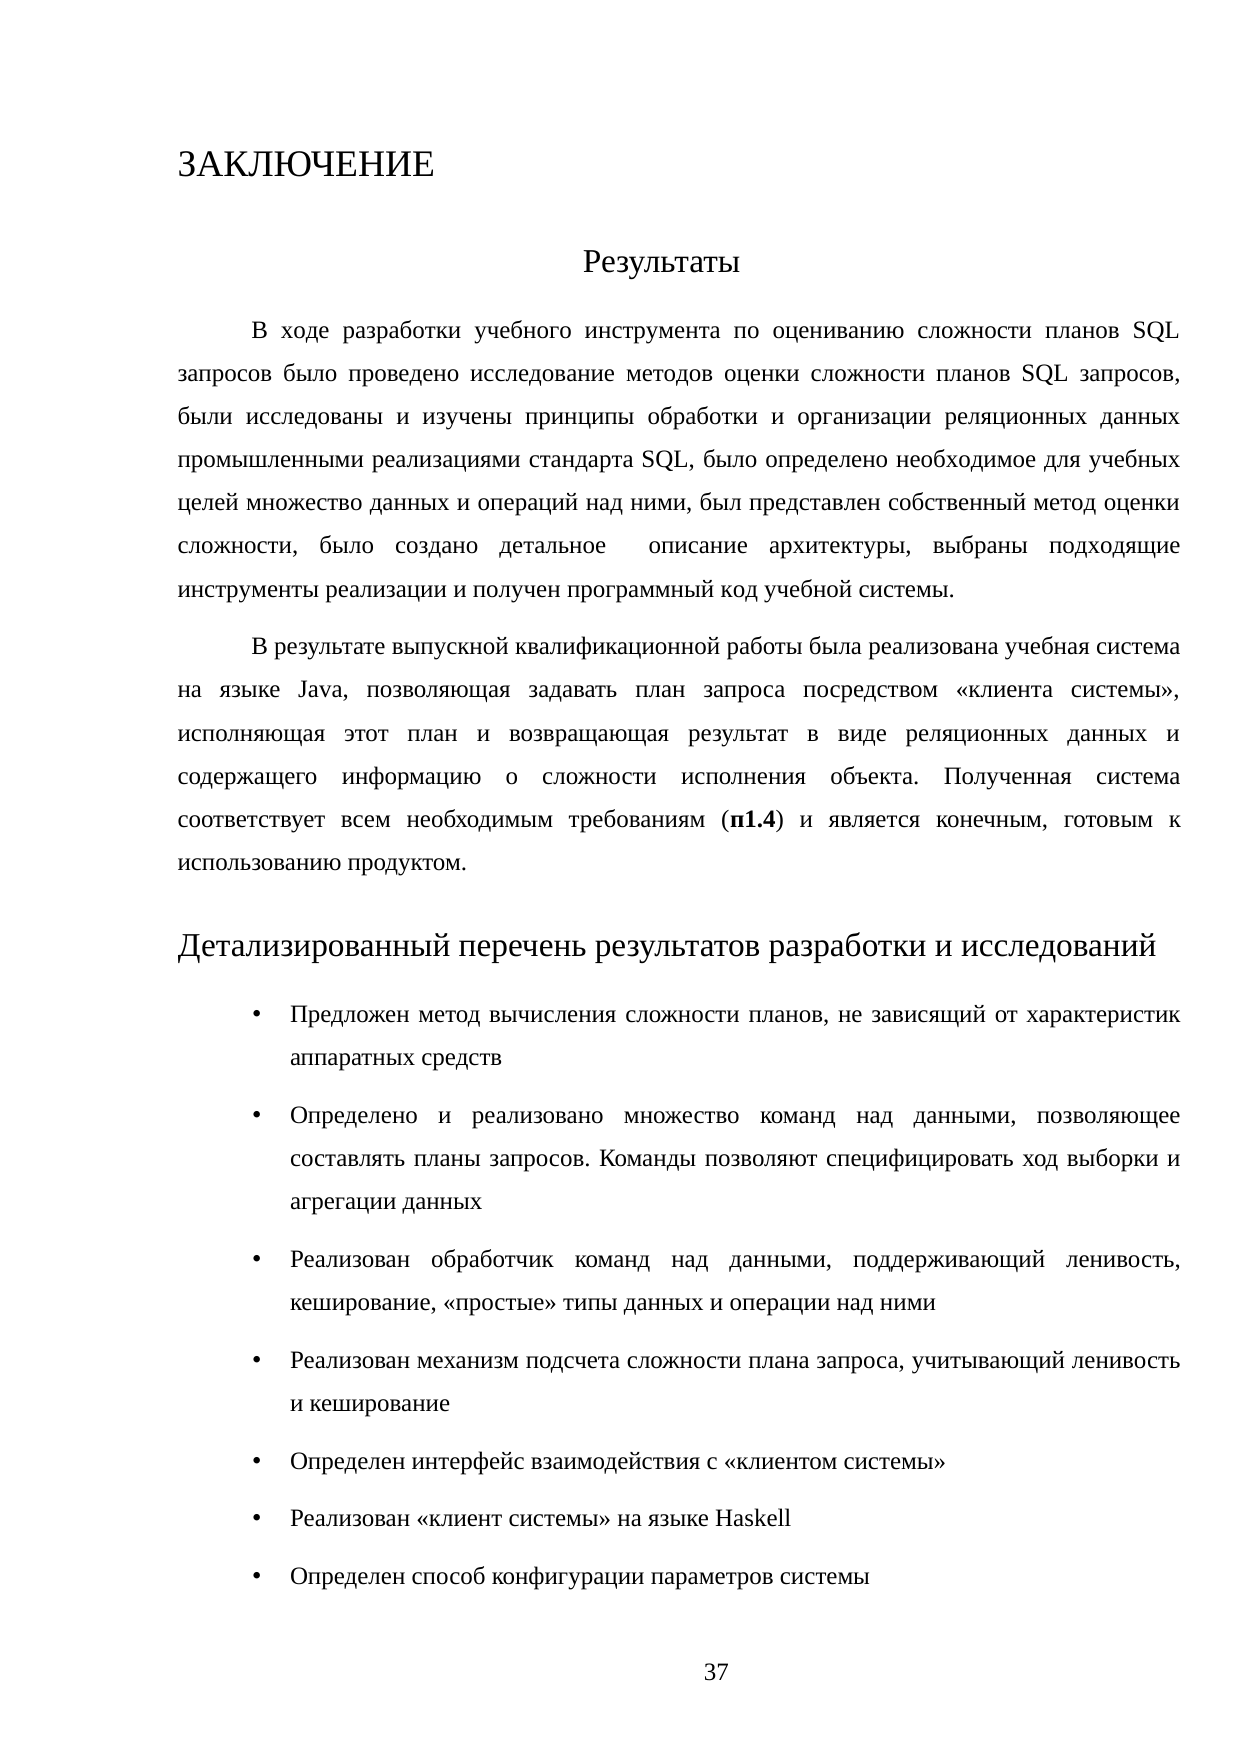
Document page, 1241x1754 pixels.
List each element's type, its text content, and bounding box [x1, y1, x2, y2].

text В ходе разработки учебного инструмента по оцениванию сложности планов SQL запросов было проведено исследование методов оценки сложности планов SQL запросов, были исследованы и изучены принципы обработки и организации реляционных данных промышленными реализациями стандарта SQL, было определено необходимое для учебных целей множество данных и операций над ними, был представлен собственный метод оценки сложности, было создано детальное описание архитектуры, выбраны подходящие инструменты реализации и получен программный код учебной системы. [177, 315, 1181, 602]
list Определено и реализовано множество команд над данными, позволяющее составлять планы запросов. Команды позволяют специфицировать ход выборки и агрегации данных [252, 1100, 1181, 1215]
subtitle Детализированный перечень результатов разработки и исследований [177, 926, 1157, 964]
list Реализован механизм подсчета сложности плана запроса, учитывающий ленивость и кеширование [252, 1345, 1181, 1417]
list Определен способ конфигурации параметров системы [252, 1561, 1181, 1590]
list Предложен метод вычисления сложности планов, не зависящий от характеристик аппаратных средств [252, 999, 1181, 1071]
list Реализован обработчик команд над данными, поддерживающий ленивость, кеширование, «простые» типы данных и операции над ними [252, 1244, 1181, 1316]
subtitle ЗАКЛЮЧЕНИЕ [177, 142, 1181, 185]
text В результате выпускной квалификационной работы была реализована учебная система на языке Java, позволяющая задавать план запроса посредством «клиента системы», исполняющая этот план и возвращающая результат в виде реляционных данных и содержащего информацию о сложности исполнения объекта. Полученная система соответствует всем необходимым требованиям (п1.4) и является конечным, готовым к использованию продуктом. [177, 631, 1181, 876]
list Реализован «клиент системы» на языке Haskell [252, 1503, 1181, 1532]
subtitle Результаты [177, 241, 1146, 279]
list Определен интерфейс взаимодействия с «клиентом системы» [252, 1446, 1181, 1474]
